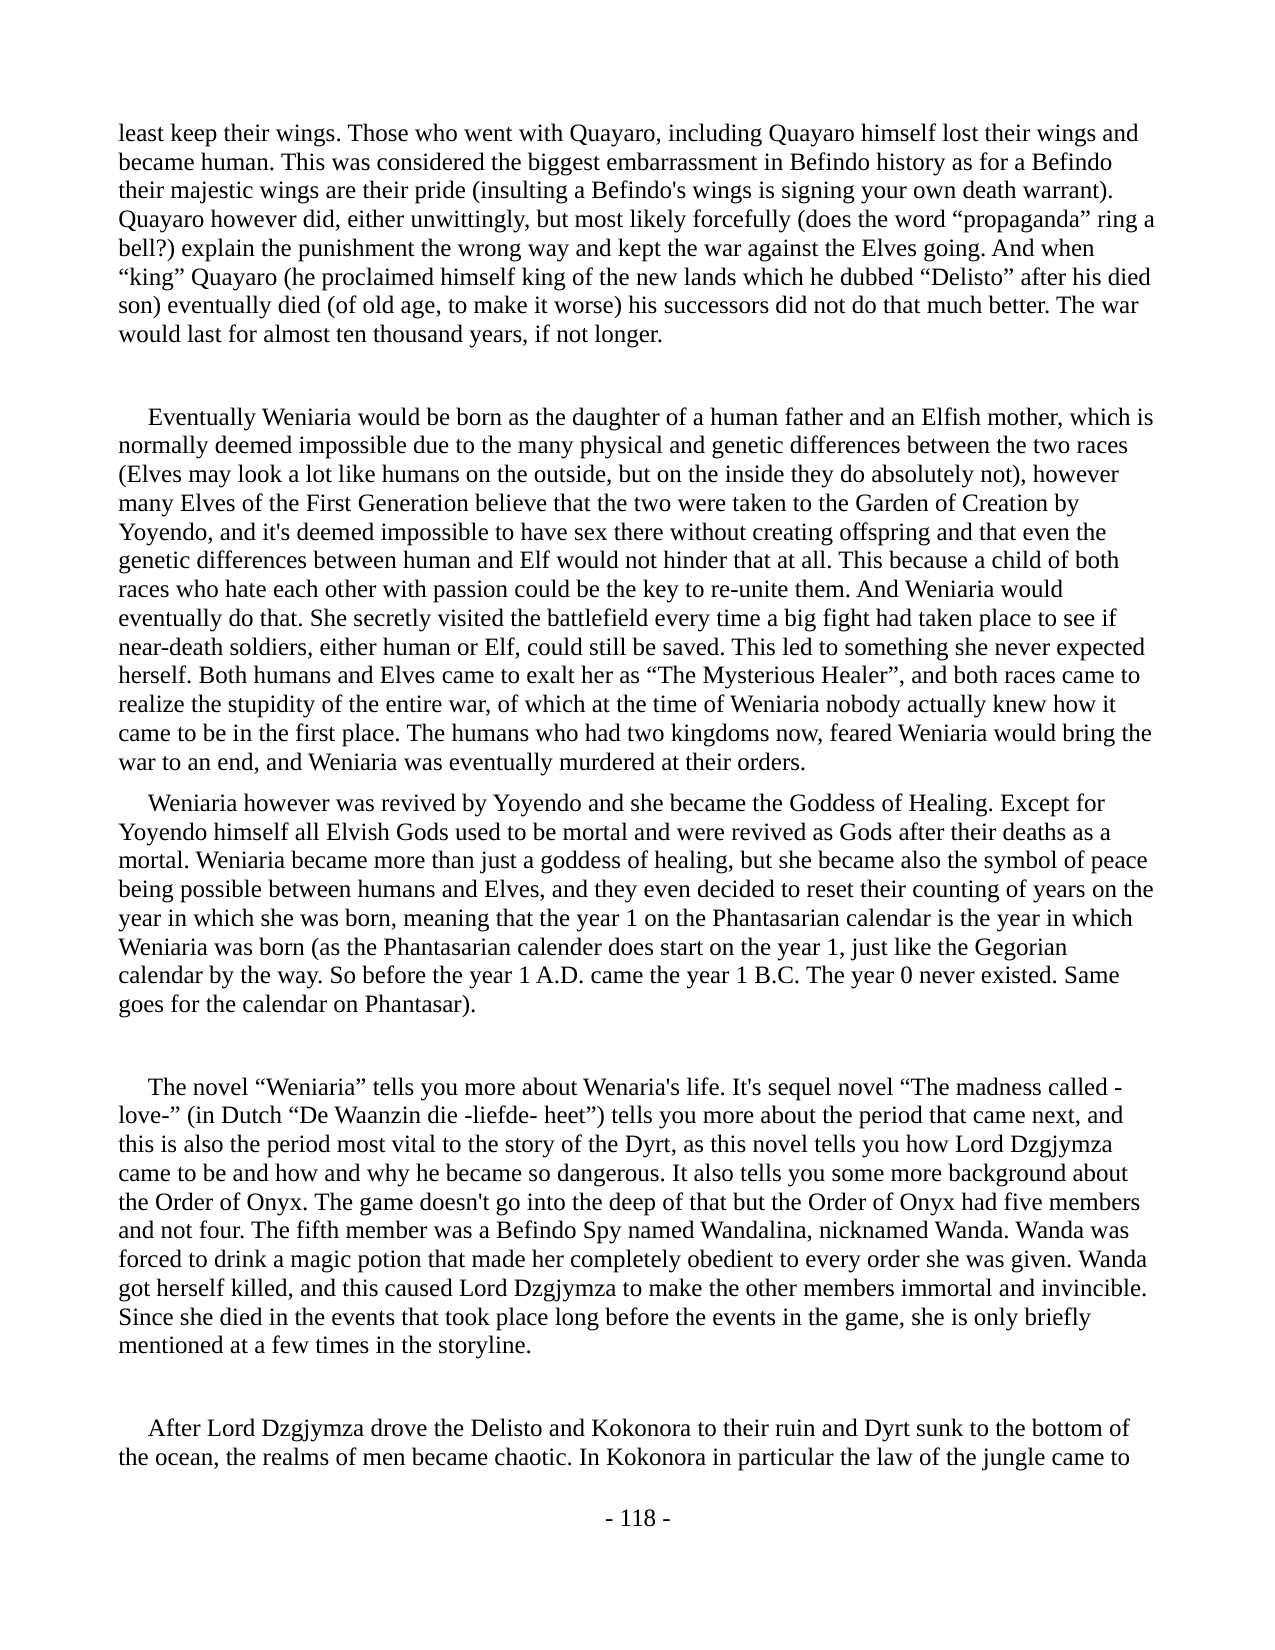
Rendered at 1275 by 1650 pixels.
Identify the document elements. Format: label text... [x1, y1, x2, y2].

text least keep their wings. Those who went with Quayaro, including Quayaro himself lost their wings and became human. This was considered the biggest embarrassment in Befindo history as for a Befindo their majestic wings are their pride (insulting a Befindo's wings is signing your own death warrant). Quayaro however did, either unwittingly, but most likely forcefully (does the word “propaganda” ring a bell?) explain the punishment the wrong way and kept the war against the Elves going. And when “king” Quayaro (he proclaimed himself king of the new lands which he dubbed “Delisto” after his died son) eventually died (of old age, to make it worse) his successors did not do that much better. The war would last for almost ten thousand years, if not longer. [118, 118, 1157, 348]
text After Lord Dzgjymza drove the Delisto and Kokonora to their ruin and Dyrt sunk to the bottom of the ocean, the realms of men became chaotic. In Kokonora in particular the law of the jungle came to [118, 1413, 1157, 1471]
text Eventually Weniaria would be born as the daughter of a human father and an Elfish mother, which is normally deemed impossible due to the many physical and genetic differences between the two races (Elves may look a lot like humans on the outside, but on the inside they do absolutely not), however many Elves of the First Generation believe that the two were taken to the Garden of Creation by Yoyendo, and it's deemed impossible to have sex there without creating offspring and that even the genetic differences between human and Elf would not hinder that at all. This because a child of both races who hate each other with passion could be the key to re-unite them. And Weniaria would eventually do that. She secretly visited the battlefield every time a big fight had taken place to see if near-death soldiers, either human or Elf, could still be saved. This led to something she never expected herself. Both humans and Elves came to exalt her as “The Mysterious Healer”, and both races came to realize the stupidity of the entire war, of which at the time of Weniaria nobody actually knew how it came to be in the first place. The humans who had two kingdoms now, feared Weniaria would bring the war to an end, and Weniaria was eventually murdered at their orders. [118, 402, 1157, 776]
text Weniaria however was revived by Yoyendo and she became the Goddess of Healing. Except for Yoyendo himself all Elvish Gods used to be mortal and were revived as Gods after their deaths as a mortal. Weniaria became more than just a goddess of healing, but she became also the symbol of peace being possible between humans and Elves, and they even decided to reset their counting of years on the year in which she was born, meaning that the year 1 on the Phantasarian calendar is the year in which Weniaria was born (as the Phantasarian calender does start on the year 1, just like the Gegorian calendar by the way. So before the year 1 A.D. came the year 1 B.C. The year 0 never existed. Same goes for the calendar on Phantasar). [118, 788, 1157, 1018]
text The novel “Weniaria” tells you more about Wenaria's life. It's sequel novel “The madness called -love-” (in Dutch “De Waanzin die -liefde- heet”) tells you more about the period that came next, and this is also the period most vital to the story of the Dyrt, as this novel tells you how Lord Dzgjymza came to be and how and why he became so dangerous. It also tells you some more background about the Order of Onyx. The game doesn't go into the deep of that but the Order of Onyx had five members and not four. The fifth member was a Befindo Spy named Wandalina, nicknamed Wanda. Wanda was forced to drink a magic potion that made her completely obedient to every order she was given. Wanda got herself killed, and this caused Lord Dzgjymza to make the other members immortal and invincible. Since she died in the events that took place long before the events in the game, she is only briefly mentioned at a few times in the storyline. [118, 1072, 1157, 1359]
